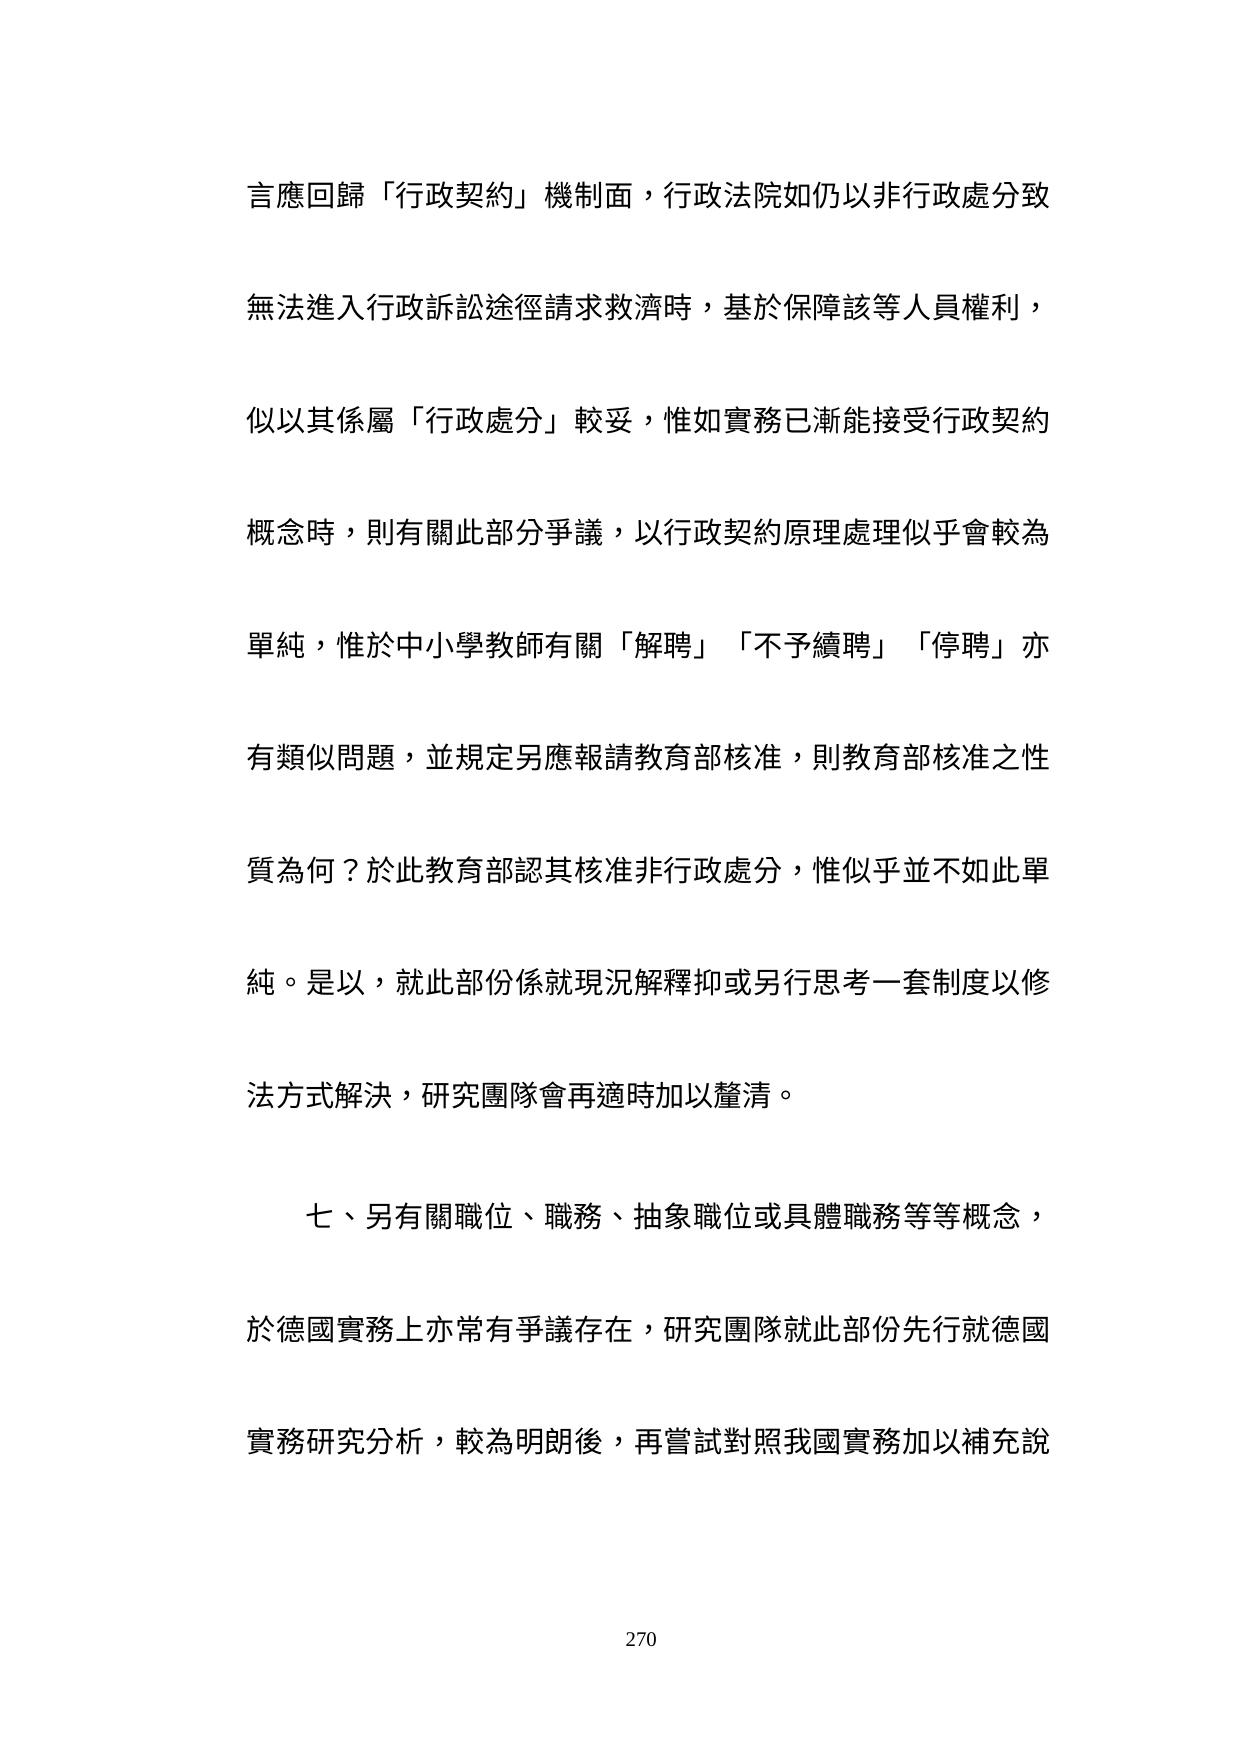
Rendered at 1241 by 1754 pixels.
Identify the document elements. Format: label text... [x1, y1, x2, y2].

text 言應回歸「行政契約」機制面，行政法院如仍以非行政處分致無法進入行政訴訟途徑請求救濟時，基於保障該等人員權利，似以其係屬「行政處分」較妥，惟如實務已漸能接受行政契約概念時，則有關此部分爭議，以行政契約原理處理似乎會較為單純，惟於中小學教師有關「解聘」「不予續聘」「停聘」亦有類似問題，並規定另應報請教育部核准，則教育部核准之性質為何？於此教育部認其核准非行政處分，惟似乎並不如此單純。是以，就此部份係就現況解釋抑或另行思考一套制度以修法方式解決，研究團隊會再適時加以釐清。 [247, 150, 1053, 1125]
text 七、另有關職位、職務、抽象職位或具體職務等等概念，於德國實務上亦常有爭議存在，研究團隊就此部份先行就德國實務研究分析，較為明朗後，再嘗試對照我國實務加以補充說 [247, 1171, 1053, 1471]
